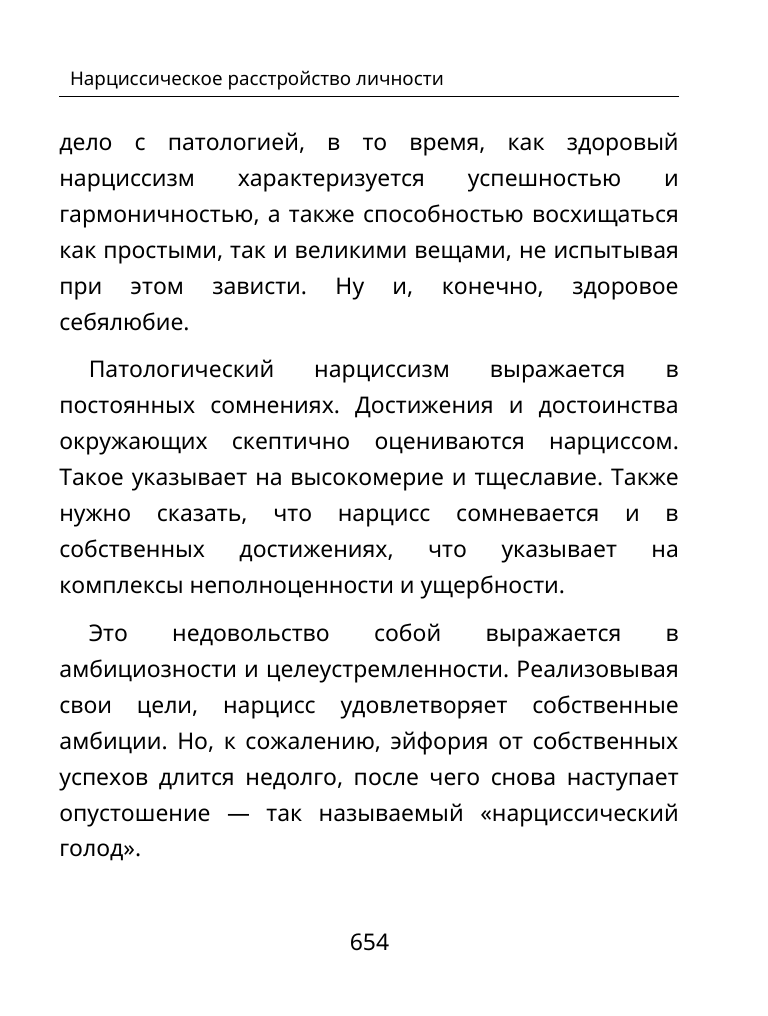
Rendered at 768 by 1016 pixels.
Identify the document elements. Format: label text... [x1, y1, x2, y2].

text Это недовольство собой выражается в амбициозности и целеустремленности. Реализовывая свои цели, нарцисс удовлетворяет собственные амбиции. Но, к сожалению, эйфория от собственных успехов длится недолго, после чего снова наступает опустошение — так называемый «нарциссический голод». [59, 617, 679, 864]
text дело с патологией, в то время, как здоровый нарциссизм характеризуется успешностью и гармоничностью, а также способностью восхищаться как простыми, так и великими вещами, не испытывая при этом зависти. Ну и, конечно, здоровое себялюбие. [59, 126, 679, 337]
text Патологический нарциссизм выражается в постоянных сомнениях. Достижения и достоинства окружающих скептично оцениваются нарциссом. Такое указывает на высокомерие и тщеславие. Также нужно сказать, что нарцисс сомневается и в собственных достижениях, что указывает на комплексы неполноценности и ущербности. [59, 353, 679, 600]
